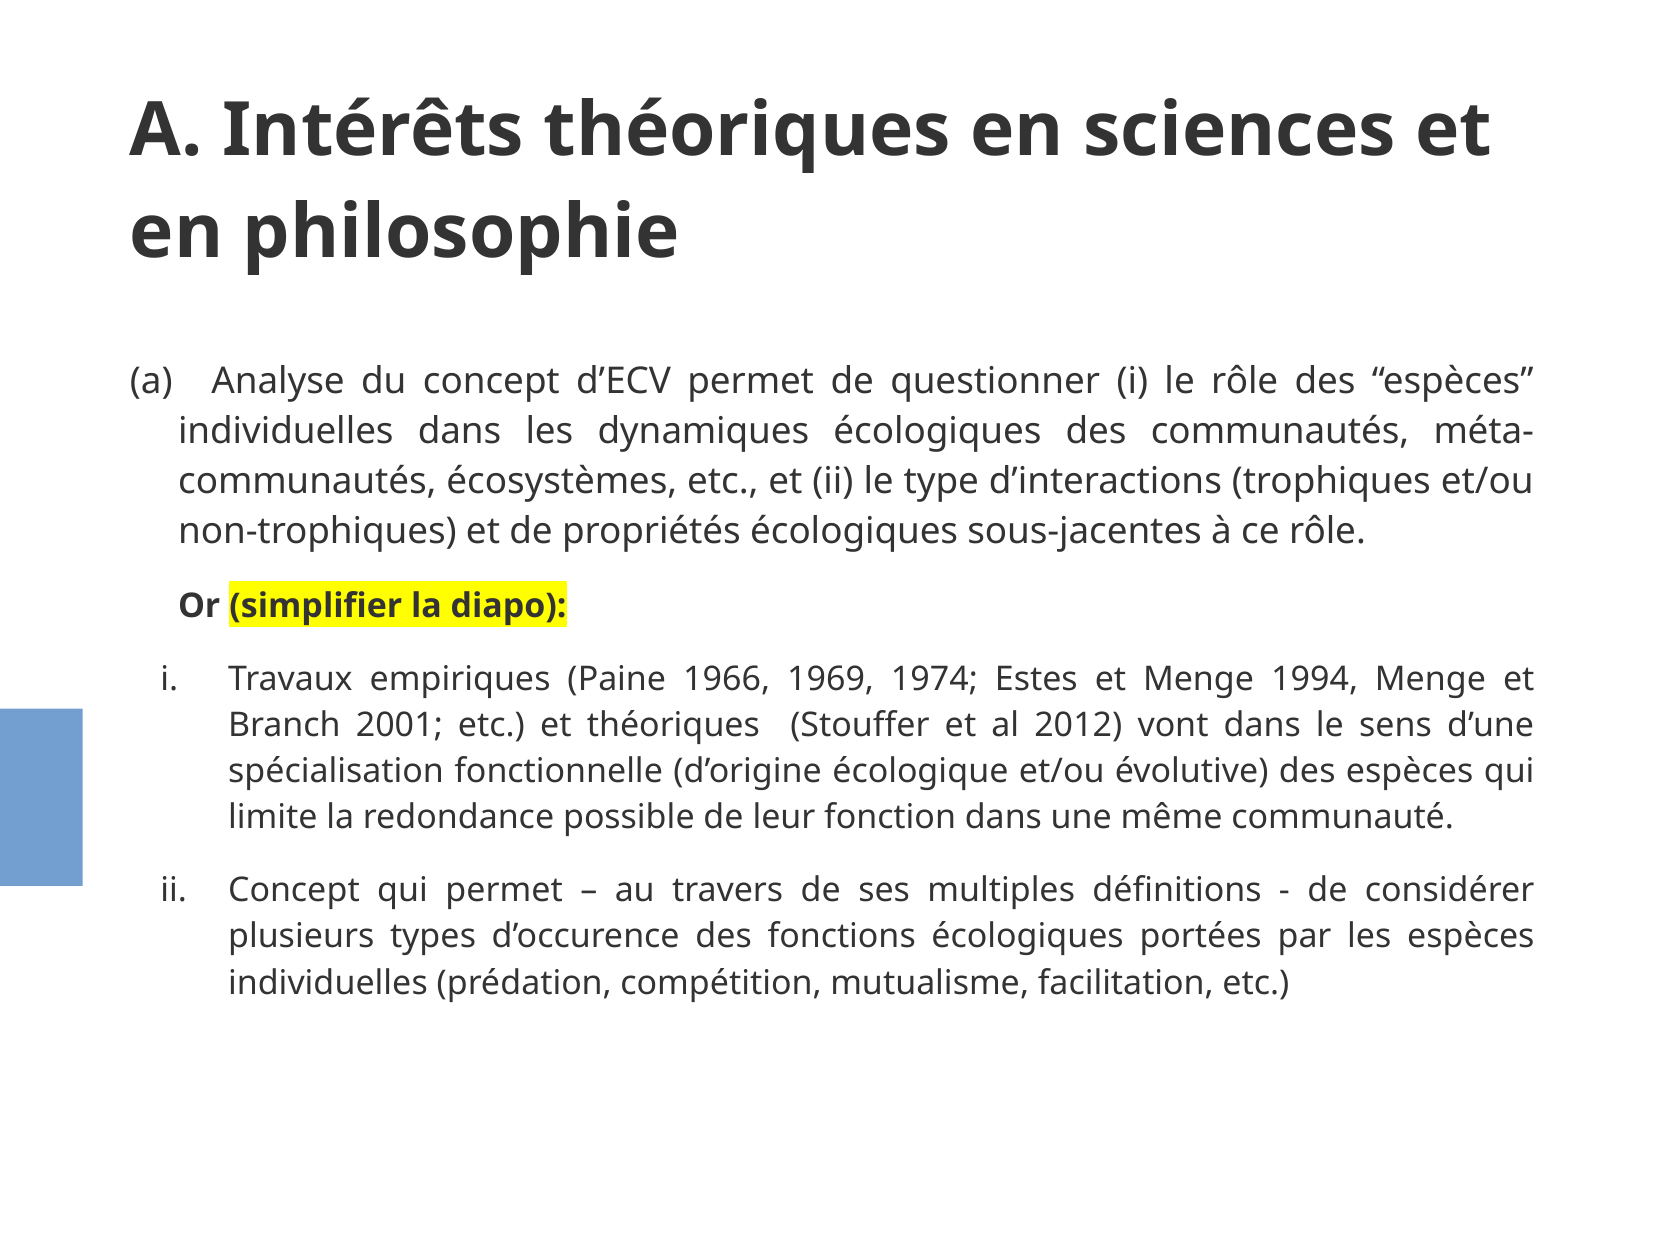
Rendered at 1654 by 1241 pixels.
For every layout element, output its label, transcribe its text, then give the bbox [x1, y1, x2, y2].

title A. Intérêts théoriques en sciences et en philosophie [129, 58, 1536, 296]
list Analyse du concept d’ECV permet de questionner (i) le rôle des “espèces” individuelles dans les dynamiques écologiques des communautés, méta-communautés, écosystèmes, etc., et (ii) le type d’interactions (trophiques et/ou non-trophiques) et de propriétés écologiques sous-jacentes à ce rôle. Or (simplifier la diapo): Travaux empiriques (Paine 1966, 1969, 1974; Estes et Menge 1994, Menge et Branch 2001; etc.) et théoriques (Stouffer et al 2012) vont dans le sens d’une spécialisation fonctionnelle (d’origine écologique et/ou évolutive) des espèces qui limite la redondance possible de leur fonction dans une même communauté. Concept qui permet – au travers de ses multiples définitions - de considérer plusieurs types d’occurence des fonctions écologiques portées par les espèces individuelles (prédation, compétition, mutualisme, facilitation, etc.) [129, 354, 1536, 1074]
